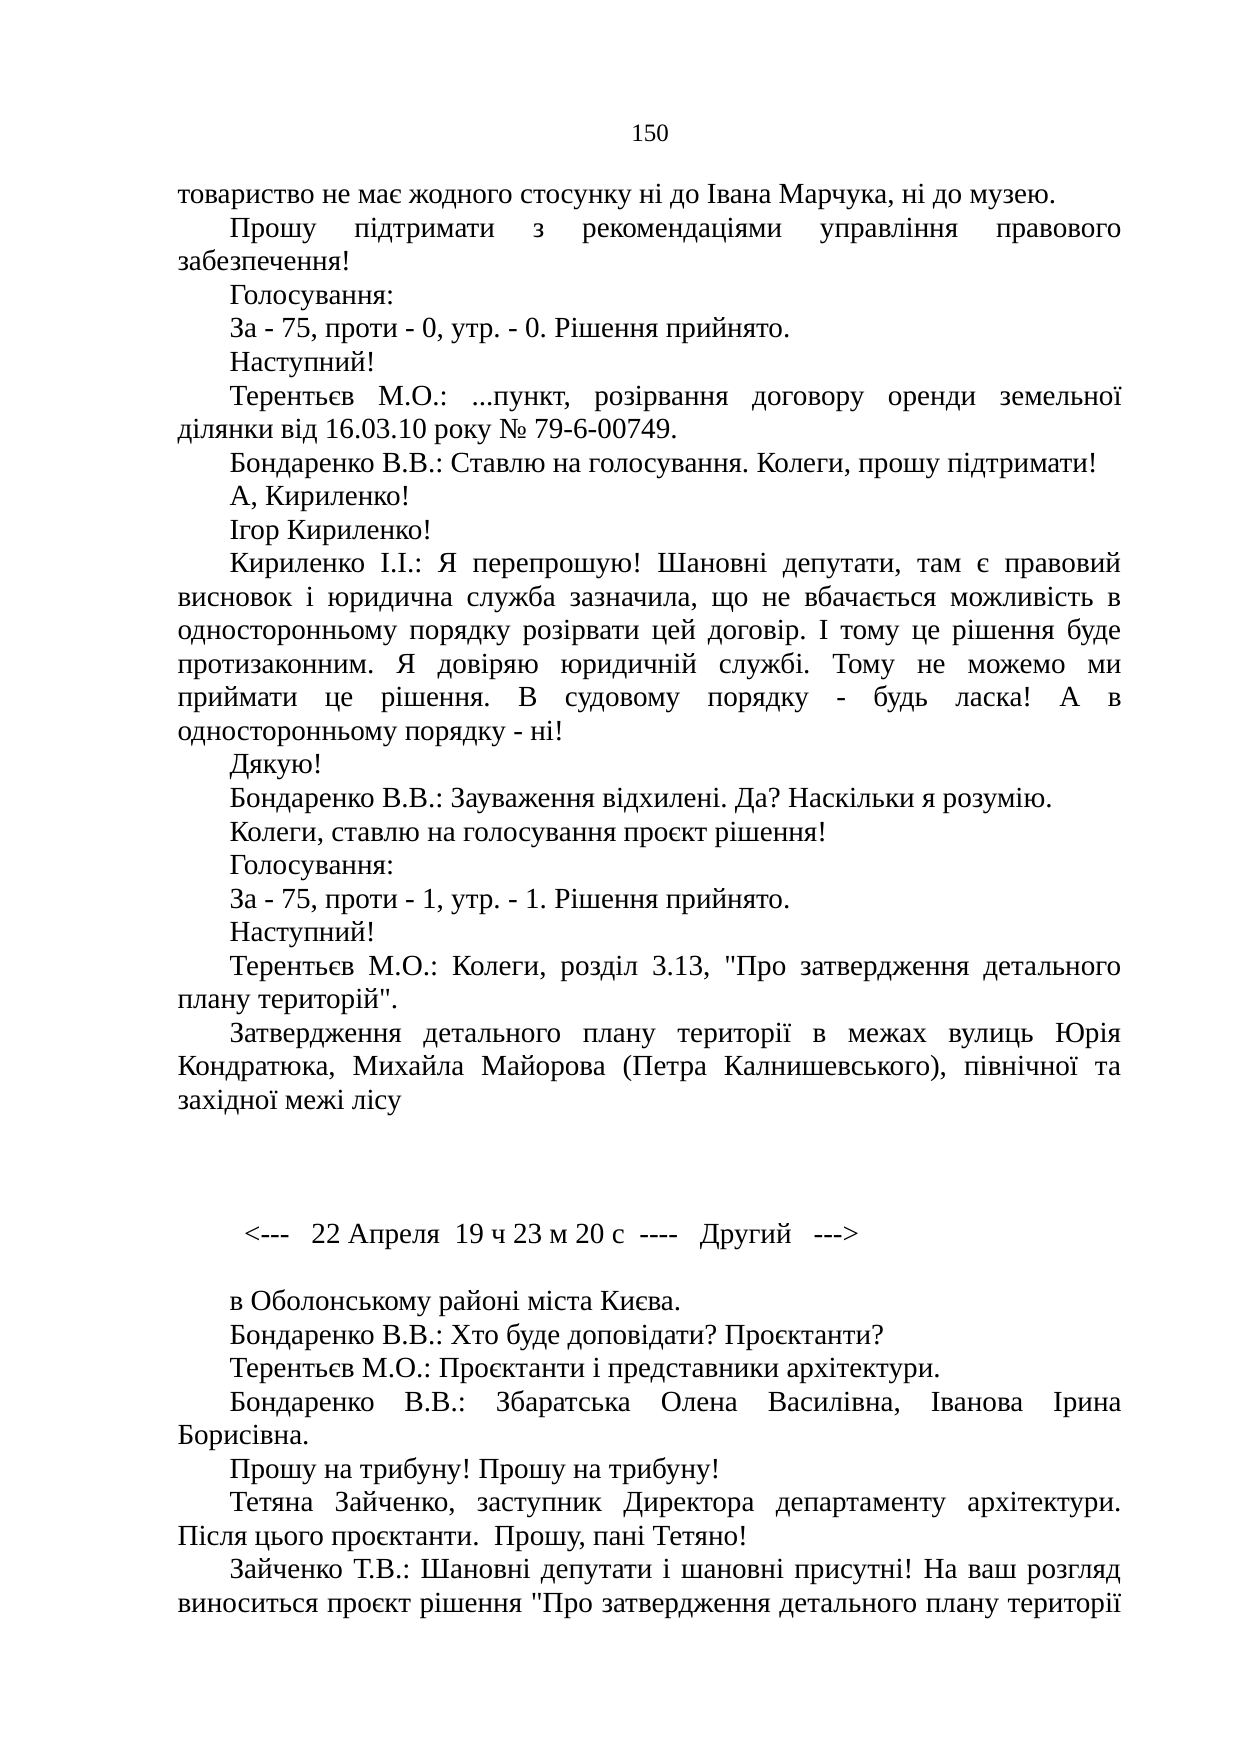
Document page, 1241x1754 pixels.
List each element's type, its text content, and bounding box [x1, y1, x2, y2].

text Тетяна Зайченко, заступник Директора департаменту архітектури. Після цього проєктанти. Прошу, пані Тетяно! [177, 1484, 1122, 1552]
text За - 75, проти - 1, утр. - 1. Рішення прийнято. [177, 881, 1122, 914]
text Голосування: [177, 847, 1122, 881]
text Зайченко Т.В.: Шановні депутати і шановні присутні! На ваш розгляд виноситься проєкт рішення "Про затвердження детального плану території [177, 1552, 1122, 1619]
text Прошу на трибуну! Прошу на трибуну! [177, 1451, 1122, 1484]
text За - 75, проти - 0, утр. - 0. Рішення прийнято. [177, 311, 1122, 344]
text Терентьєв М.О.: Проєктанти і представники архітектури. [177, 1350, 1122, 1384]
text Бондаренко В.В.: Збаратська Олена Василівна, Іванова Ірина Борисівна. [177, 1384, 1122, 1451]
text Ігор Кириленко! [177, 512, 1122, 545]
text Терентьєв М.О.: ...пункт, розірвання договору оренди земельної ділянки від 16.03.10 року № 79-6-00749. [177, 378, 1122, 445]
text А, Кириленко! [177, 478, 1122, 512]
text товариство не має жодного стосунку ні до Івана Марчука, ні до музею. [177, 176, 1122, 210]
text <--- 22 Апреля 19 ч 23 м 20 с ---- Другий ---> [177, 1216, 1122, 1250]
text Наступний! [177, 914, 1122, 948]
text Бондаренко В.В.: Ставлю на голосування. Колеги, прошу підтримати! [177, 445, 1122, 478]
text Наступний! [177, 344, 1122, 378]
text Дякую! [177, 747, 1122, 780]
text в Оболонському районі міста Києва. [177, 1283, 1122, 1317]
text Затвердження детального плану території в межах вулиць Юрія Кондратюка, Михайла Майорова (Петра Калнишевського), північної та західної межі лісу [177, 1015, 1122, 1116]
text Бондаренко В.В.: Хто буде доповідати? Проєктанти? [177, 1317, 1122, 1350]
text Терентьєв М.О.: Колеги, розділ 3.13, "Про затвердження детального плану територій". [177, 948, 1122, 1015]
text Прошу підтримати з рекомендаціями управління правового забезпечення! [177, 210, 1122, 277]
text Кириленко І.І.: Я перепрошую! Шановні депутати, там є правовий висновок і юридична служба зазначила, що не вбачається можливість в односторонньому порядку розірвати цей договір. І тому це рішення буде протизаконним. Я довіряю юридичній службі. Тому не можемо ми приймати це рішення. В судовому порядку - будь ласка! А в односторонньому порядку - ні! [177, 545, 1122, 747]
text Колеги, ставлю на голосування проєкт рішення! [177, 814, 1122, 847]
text Бондаренко В.В.: Зауваження відхилені. Да? Наскільки я розумію. [177, 780, 1122, 814]
text Голосування: [177, 277, 1122, 311]
